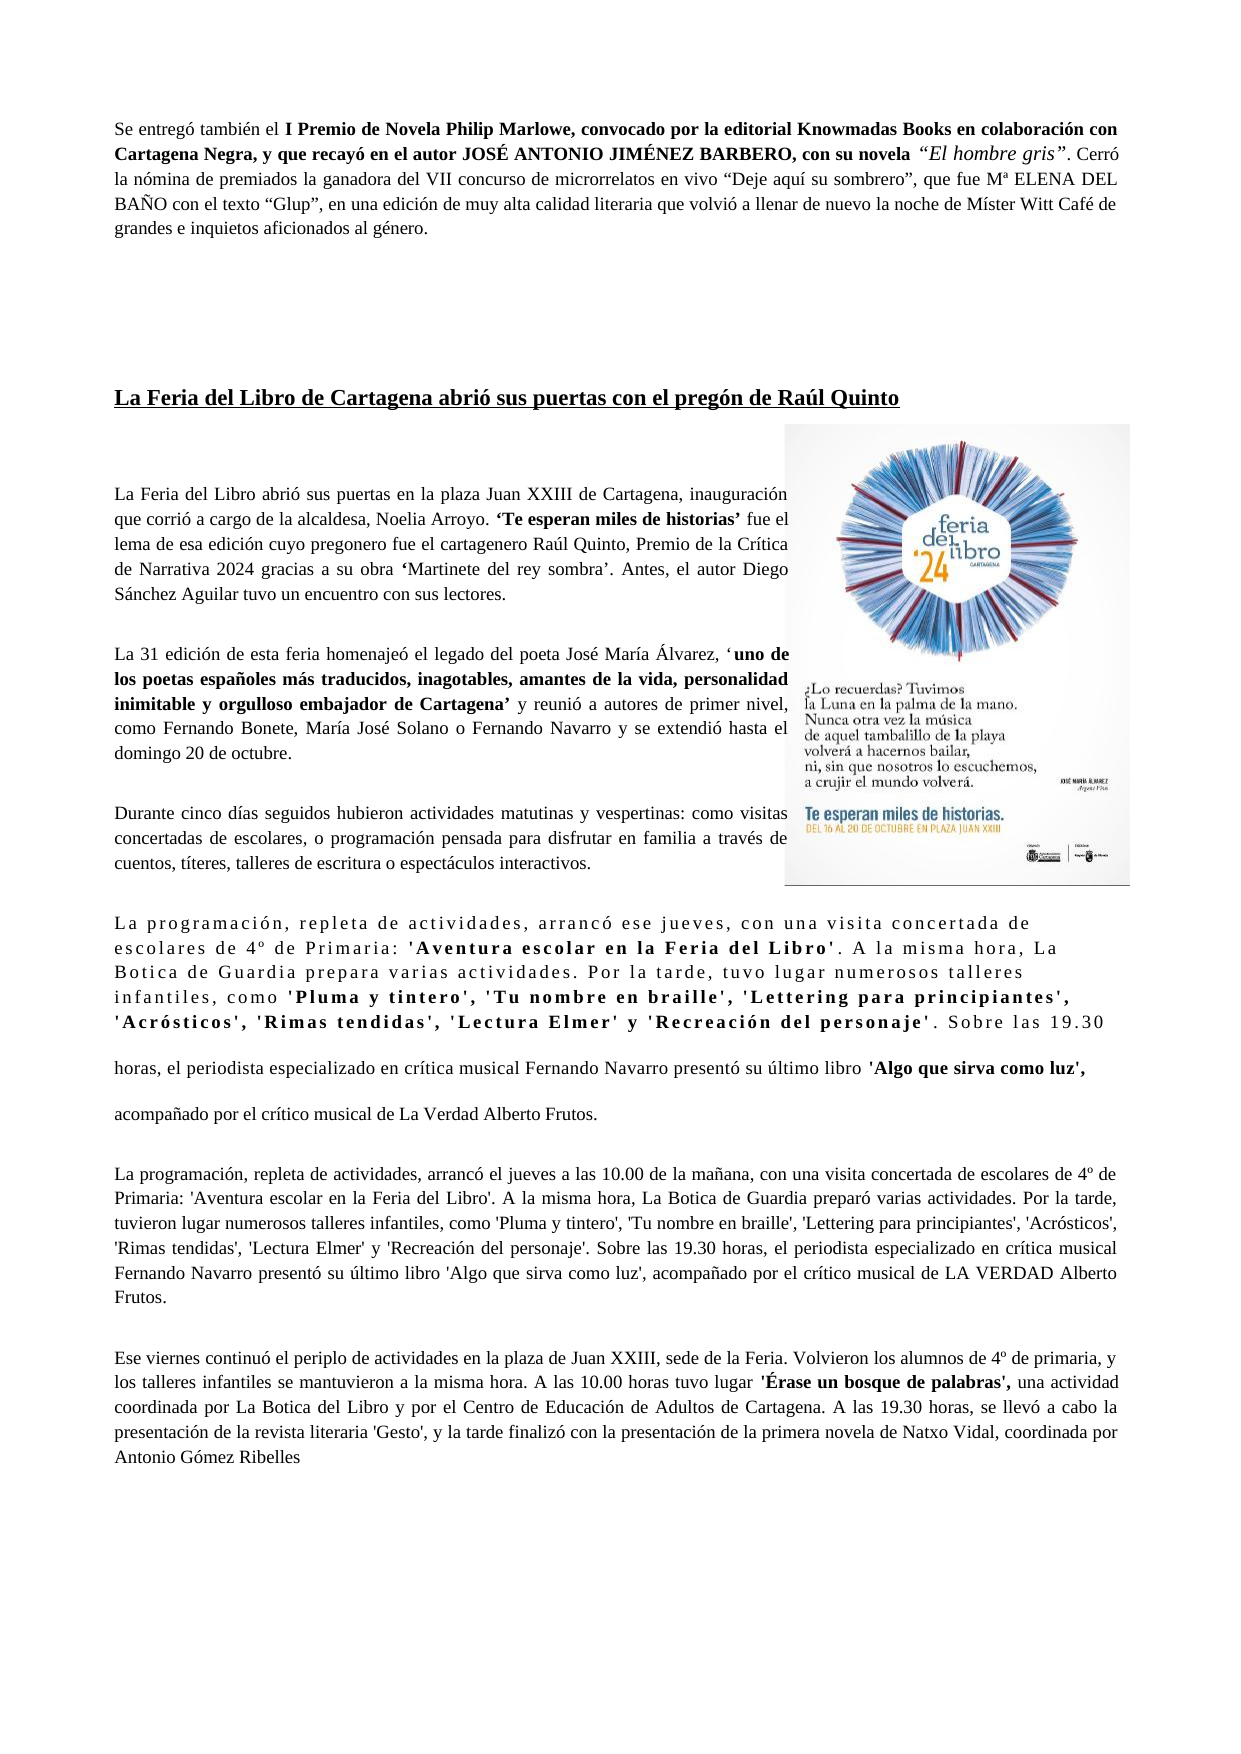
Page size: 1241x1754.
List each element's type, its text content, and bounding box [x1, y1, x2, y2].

text Se entregó también el I Premio de Novela Philip Marlowe, convocado por la editorial Knowmadas Books en colaboración con Cartagena Negra, y que recayó en el autor JOSÉ ANTONIO JIMÉNEZ BARBERO, con su novela “El hombre gris”. Cerró la nómina de premiados la ganadora del VII concurso de microrrelatos en vivo “Deje aquí su sombrero”, que fue Mª ELENA DEL BAÑO con el texto “Glup”, en una edición de muy alta calidad literaria que volvió a llenar de nuevo la noche de Míster Witt Café de grandes e inquietos aficionados al género. [114, 116, 1119, 240]
text Durante cinco días seguidos hubieron actividades matutinas y vespertinas: como visitas concertadas de escolares, o programación pensada para disfrutar en familia a través de cuentos, títeres, talleres de escritura o espectáculos interactivos. [114, 800, 784, 874]
text La 31 edición de esta feria homenajeó el legado del poeta José María Álvarez, ‘uno de los poetas españoles más traducidos, inagotables, amantes de la vida, personalidad inimitable y orgulloso embajador de Cartagena’ y reunió a autores de primer nivel, como Fernando Bonete, María José Solano o Fernando Navarro y se extendió hasta el domingo 20 de octubre. [114, 641, 784, 764]
text La programación, repleta de actividades, arrancó el jueves a las 10.00 de la mañana, con una visita concertada de escolares de 4º de Primaria: 'Aventura escolar en la Feria del Libro'. A la misma hora, La Botica de Guardia preparó varias actividades. Por la tarde, tuvieron lugar numerosos talleres infantiles, como 'Pluma y tintero', 'Tu nombre en braille', 'Lettering para principiantes', 'Acrósticos', 'Rimas tendidas', 'Lectura Elmer' y 'Recreación del personaje'. Sobre las 19.30 horas, el periodista especializado en crítica musical Fernando Navarro presentó su último libro 'Algo que sirva como luz', acompañado por el crítico musical de LA VERDAD Alberto Frutos. [114, 1160, 1119, 1309]
text Ese viernes continuó el periplo de actividades en la plaza de Juan XXIII, sede de la Feria. Volvieron los alumnos de 4º de primaria, y los talleres infantiles se mantuvieron a la misma hora. A las 10.00 horas tuvo lugar 'Érase un bosque de palabras', una actividad coordinada por La Botica del Libro y por el Centro de Educación de Adultos de Cartagena. A las 19.30 horas, se llevó a cabo la presentación de la revista literaria 'Gesto', y la tarde finalizó con la presentación de la primera novela de Natxo Vidal, coordinada por Antonio Gómez Ribelles [114, 1344, 1119, 1468]
text acompañado por el crítico musical de La Verdad Alberto Frutos. [114, 1103, 1119, 1125]
text La Feria del Libro de Cartagena abrió sus puertas con el pregón de Raúl Quinto [114, 384, 1119, 410]
text La programación, repleta de actividades, arrancó ese jueves, con una visita concertada de escolares de 4º de Primaria: 'Aventura escolar en la Feria del Libro'. A la misma hora, La Botica de Guardia prepara varias actividades. Por la tarde, tuvo lugar numerosos talleres infantiles, como 'Pluma y tintero', 'Tu nombre en braille', 'Lettering para principiantes', 'Acrósticos', 'Rimas tendidas', 'Lectura Elmer' y 'Recreación del personaje'. Sobre las 19.30 [114, 909, 1119, 1033]
text horas, el periodista especializado en crítica musical Fernando Navarro presentó su último libro 'Algo que sirva como luz', [114, 1057, 1119, 1079]
text La Feria del Libro abrió sus puertas en la plaza Juan XXIII de Cartagena, inauguración que corrió a cargo de la alcaldesa, Noelia Arroyo. ‘Te esperan miles de historias’ fue el lema de esa edición cuyo pregonero fue el cartagenero Raúl Quinto, Premio de la Crítica de Narrativa 2024 gracias a su obra ‘Martinete del rey sombra’. Antes, el autor Diego Sánchez Aguilar tuvo un encuentro con sus lectores. [114, 481, 784, 605]
